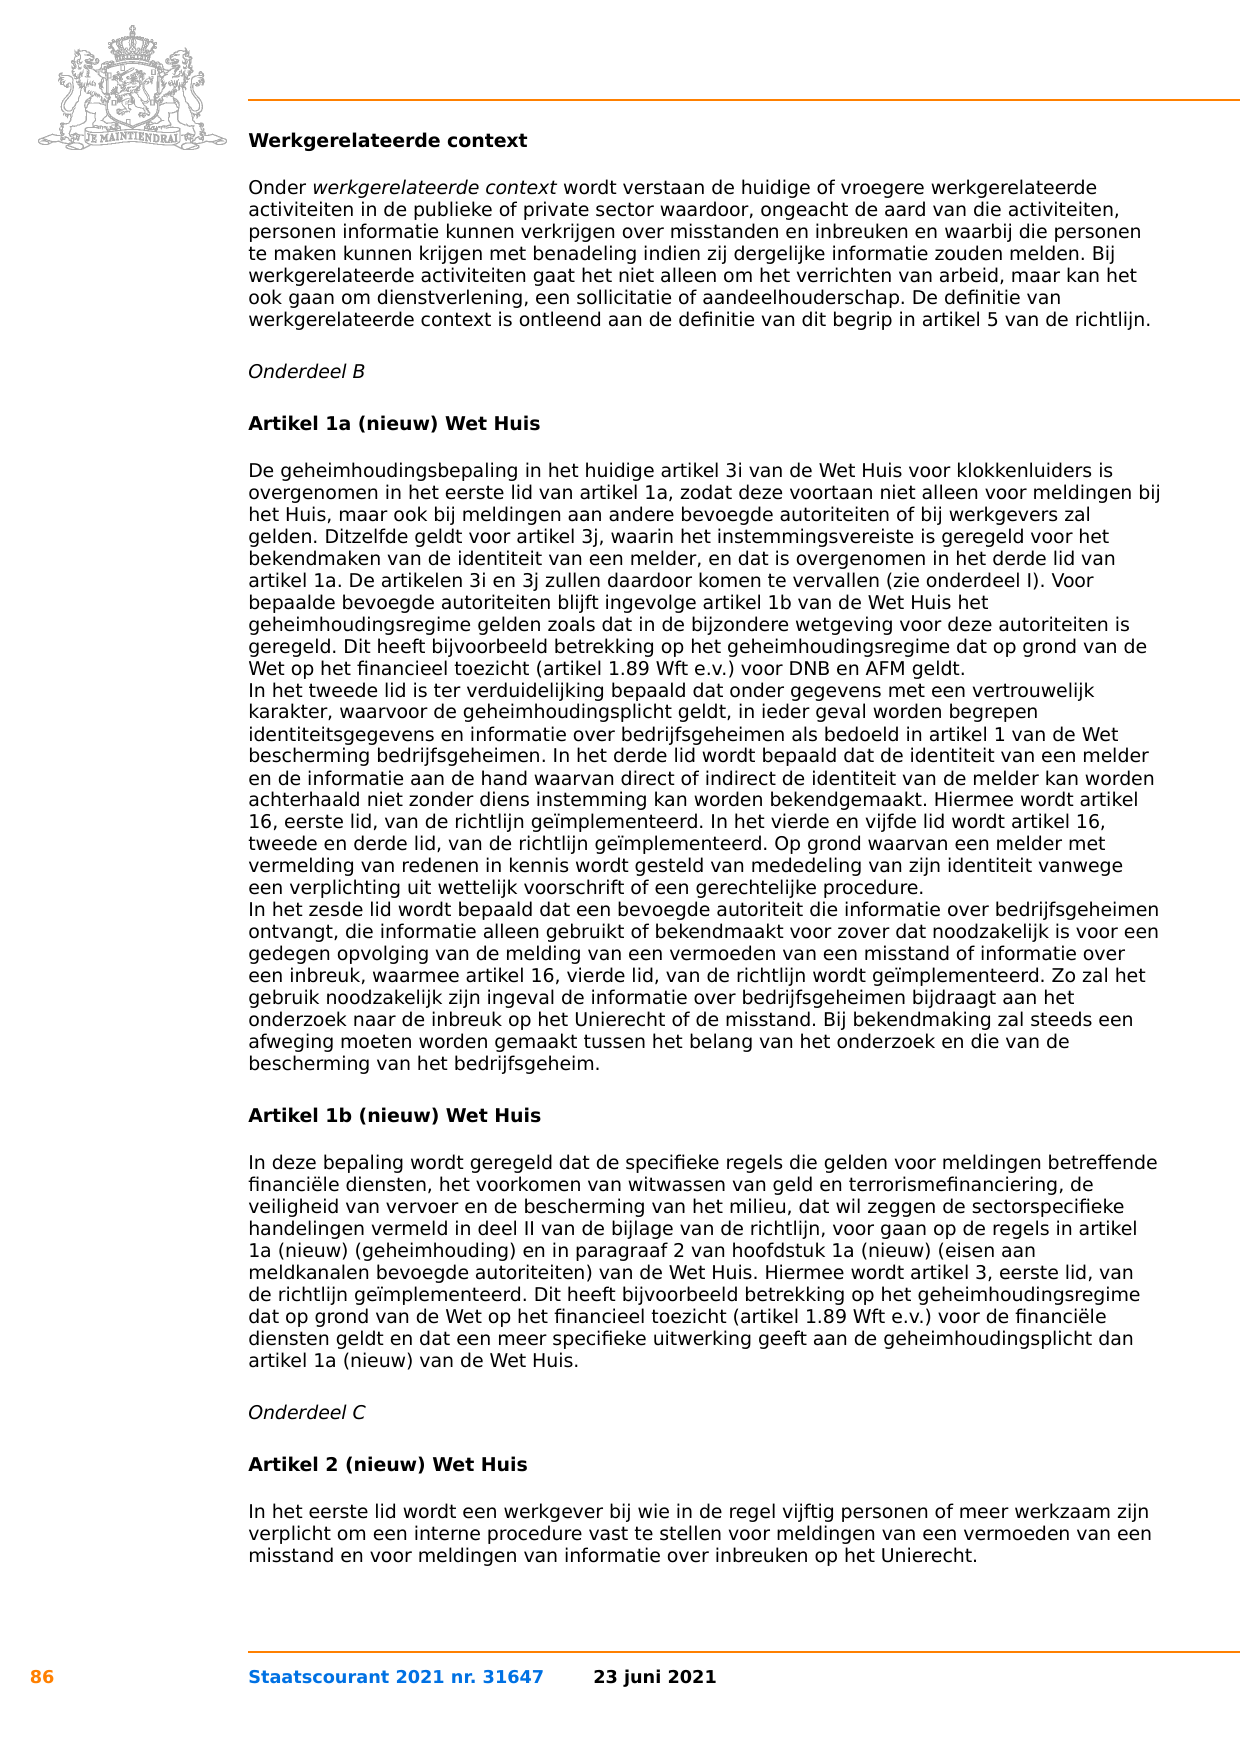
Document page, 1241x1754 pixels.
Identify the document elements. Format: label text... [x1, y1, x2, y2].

text In het zesde lid wordt bepaald dat een bevoegde autoriteit die informatie over bedrijfsgeheimen ontvangt, die informatie alleen gebruikt of bekendmaakt voor zover dat noodzakelijk is voor een gedegen opvolging van de melding van een vermoeden van een misstand of informatie over een inbreuk, waarmee artikel 16, vierde lid, van de richtlijn wordt geïmplementeerd. Zo zal het gebruik noodzakelijk zijn ingeval de informatie over bedrijfsgeheimen bijdraagt aan het onderzoek naar de inbreuk op het Unierecht of de misstand. Bij bekendmaking zal steeds een afweging moeten worden gemaakt tussen het belang van het onderzoek en die van de bescherming van het bedrijfsgeheim. [248, 899, 1163, 1075]
subtitle Artikel 1a (nieuw) Wet Huis [248, 413, 1163, 435]
text In het eerste lid wordt een werkgever bij wie in de regel vijftig personen of meer werkzaam zijn verplicht om een interne procedure vast te stellen voor meldingen van een vermoeden van een misstand en voor meldingen van informatie over inbreuken op het Unierecht. [248, 1501, 1163, 1567]
text De geheimhoudingsbepaling in het huidige artikel 3i van de Wet Huis voor klokkenluiders is overgenomen in het eerste lid van artikel 1a, zodat deze voortaan niet alleen voor meldingen bij het Huis, maar ook bij meldingen aan andere bevoegde autoriteiten of bij werkgevers zal gelden. Ditzelfde geldt voor artikel 3j, waarin het instemmingsvereiste is geregeld voor het bekendmaken van de identiteit van een melder, en dat is overgenomen in het derde lid van artikel 1a. De artikelen 3i en 3j zullen daardoor komen te vervallen (zie onderdeel I). Voor bepaalde bevoegde autoriteiten blijft ingevolge artikel 1b van de Wet Huis het geheimhoudingsregime gelden zoals dat in de bijzondere wetgeving voor deze autoriteiten is geregeld. Dit heeft bijvoorbeeld betrekking op het geheimhoudingsregime dat op grond van de Wet op het financieel toezicht (artikel 1.89 Wft e.v.) voor DNB en AFM geldt. [248, 460, 1163, 679]
text Onder werkgerelateerde context wordt verstaan de huidige of vroegere werkgerelateerde activiteiten in de publieke of private sector waardoor, ongeacht de aard van die activiteiten, personen informatie kunnen verkrijgen over misstanden en inbreuken en waarbij die personen te maken kunnen krijgen met benadeling indien zij dergelijke informatie zouden melden. Bij werkgerelateerde activiteiten gaat het niet alleen om het verrichten van arbeid, maar kan het ook gaan om dienstverlening, een sollicitatie of aandeelhouderschap. De definitie van werkgerelateerde context is ontleend aan de definitie van dit begrip in artikel 5 van de richtlijn. [248, 177, 1163, 331]
subtitle Artikel 2 (nieuw) Wet Huis [248, 1454, 1163, 1476]
text In deze bepaling wordt geregeld dat de specifieke regels die gelden voor meldingen betreffende financiële diensten, het voorkomen van witwassen van geld en terrorismefinanciering, de veiligheid van vervoer en de bescherming van het milieu, dat wil zeggen de sectorspecifieke handelingen vermeld in deel II van de bijlage van de richtlijn, voor gaan op de regels in artikel 1a (nieuw) (geheimhouding) en in paragraaf 2 van hoofdstuk 1a (nieuw) (eisen aan meldkanalen bevoegde autoriteiten) van de Wet Huis. Hiermee wordt artikel 3, eerste lid, van de richtlijn geïmplementeerd. Dit heeft bijvoorbeeld betrekking op het geheimhoudingsregime dat op grond van de Wet op het financieel toezicht (artikel 1.89 Wft e.v.) voor de financiële diensten geldt en dat een meer specifieke uitwerking geeft aan de geheimhoudingsplicht dan artikel 1a (nieuw) van de Wet Huis. [248, 1152, 1163, 1372]
text In het tweede lid is ter verduidelijking bepaald dat onder gegevens met een vertrouwelijk karakter, waarvoor de geheimhoudingsplicht geldt, in ieder geval worden begrepen identiteitsgegevens en informatie over bedrijfsgeheimen als bedoeld in artikel 1 van de Wet bescherming bedrijfsgeheimen. In het derde lid wordt bepaald dat de identiteit van een melder en de informatie aan de hand waarvan direct of indirect de identiteit van de melder kan worden achterhaald niet zonder diens instemming kan worden bekendgemaakt. Hiermee wordt artikel 16, eerste lid, van de richtlijn geïmplementeerd. In het vierde en vijfde lid wordt artikel 16, tweede en derde lid, van de richtlijn geïmplementeerd. Op grond waarvan een melder met vermelding van redenen in kennis wordt gesteld van mededeling van zijn identiteit vanwege een verplichting uit wettelijk voorschrift of een gerechtelijke procedure. [248, 679, 1163, 899]
subtitle Werkgerelateerde context [248, 130, 1163, 152]
subtitle Artikel 1b (nieuw) Wet Huis [248, 1105, 1163, 1127]
subtitle Onderdeel B [248, 361, 1163, 383]
picture [38, 25, 227, 150]
subtitle Onderdeel C [248, 1402, 1163, 1424]
